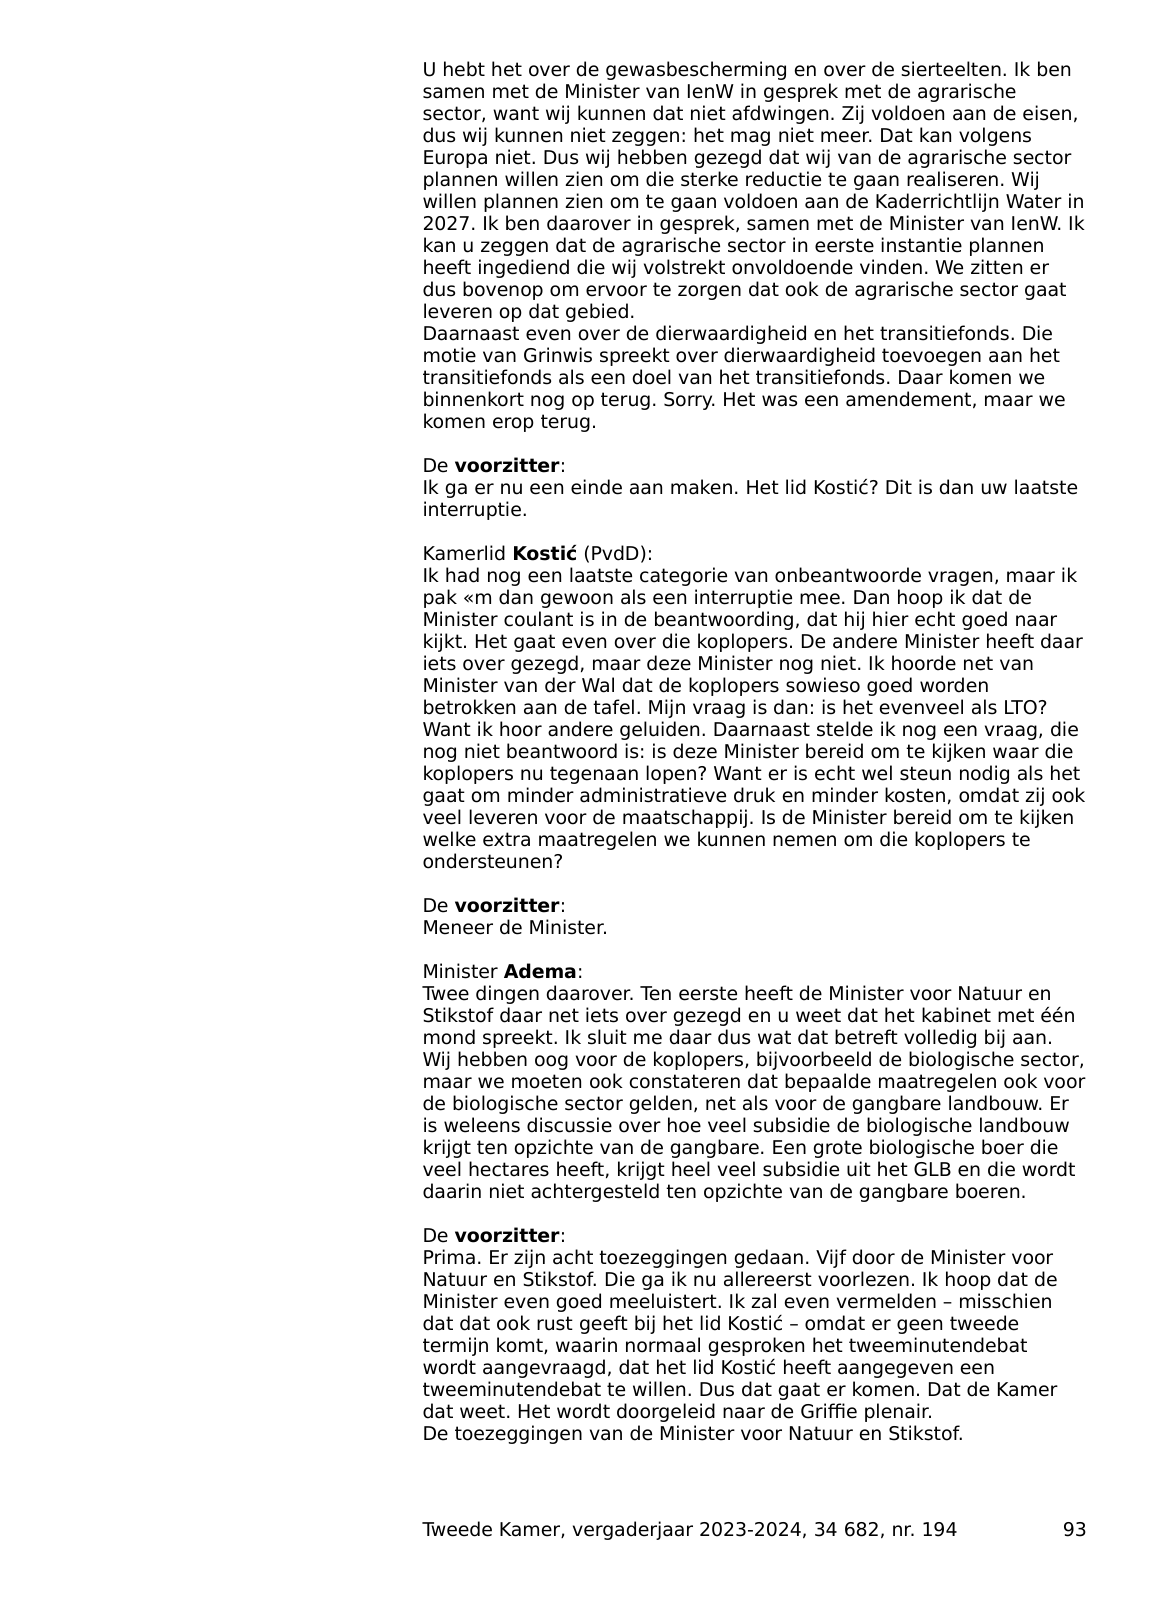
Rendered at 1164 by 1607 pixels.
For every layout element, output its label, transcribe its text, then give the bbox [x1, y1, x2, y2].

text De voorzitter: [422, 895, 1087, 917]
text Ik ga er nu een einde aan maken. Het lid Kostić? Dit is dan uw laatste interruptie. [422, 477, 1087, 521]
text Meneer de Minister. [422, 917, 1087, 939]
text Twee dingen daarover. Ten eerste heeft de Minister voor Natuur en Stikstof daar net iets over gezegd en u weet dat het kabinet met één mond spreekt. Ik sluit me daar dus wat dat betreft volledig bij aan. Wij hebben oog voor de koplopers, bijvoorbeeld de biologische sector, maar we moeten ook constateren dat bepaalde maatregelen ook voor de biologische sector gelden, net als voor de gangbare landbouw. Er is weleens discussie over hoe veel subsidie de biologische landbouw krijgt ten opzichte van de gangbare. Een grote biologische boer die veel hectares heeft, krijgt heel veel subsidie uit het GLB en die wordt daarin niet achtergesteld ten opzichte van de gangbare boeren. [422, 983, 1087, 1203]
text Prima. Er zijn acht toezeggingen gedaan. Vijf door de Minister voor Natuur en Stikstof. Die ga ik nu allereerst voorlezen. Ik hoop dat de Minister even goed meeluistert. Ik zal even vermelden – misschien dat dat ook rust geeft bij het lid Kostić – omdat er geen tweede termijn komt, waarin normaal gesproken het tweeminutendebat wordt aangevraagd, dat het lid Kostić heeft aangegeven een tweeminutendebat te willen. Dus dat gaat er komen. Dat de Kamer dat weet. Het wordt doorgeleid naar de Griffie plenair. [422, 1247, 1087, 1423]
text Minister Adema: [422, 961, 1087, 983]
text De voorzitter: [422, 455, 1087, 477]
text De voorzitter: [422, 1225, 1087, 1247]
text Daarnaast even over de dierwaardigheid en het transitiefonds. Die motie van Grinwis spreekt over dierwaardigheid toevoegen aan het transitiefonds als een doel van het transitiefonds. Daar komen we binnenkort nog op terug. Sorry. Het was een amendement, maar we komen erop terug. [422, 323, 1087, 433]
text Ik had nog een laatste categorie van onbeantwoorde vragen, maar ik pak «m dan gewoon als een interruptie mee. Dan hoop ik dat de Minister coulant is in de beantwoording, dat hij hier echt goed naar kijkt. Het gaat even over die koplopers. De andere Minister heeft daar iets over gezegd, maar deze Minister nog niet. Ik hoorde net van Minister van der Wal dat de koplopers sowieso goed worden betrokken aan de tafel. Mijn vraag is dan: is het evenveel als LTO? Want ik hoor andere geluiden. Daarnaast stelde ik nog een vraag, die nog niet beantwoord is: is deze Minister bereid om te kijken waar die koplopers nu tegenaan lopen? Want er is echt wel steun nodig als het gaat om minder administratieve druk en minder kosten, omdat zij ook veel leveren voor de maatschappij. Is de Minister bereid om te kijken welke extra maatregelen we kunnen nemen om die koplopers te ondersteunen? [422, 565, 1087, 873]
text U hebt het over de gewasbescherming en over de sierteelten. Ik ben samen met de Minister van IenW in gesprek met de agrarische sector, want wij kunnen dat niet afdwingen. Zij voldoen aan de eisen, dus wij kunnen niet zeggen: het mag niet meer. Dat kan volgens Europa niet. Dus wij hebben gezegd dat wij van de agrarische sector plannen willen zien om die sterke reductie te gaan realiseren. Wij willen plannen zien om te gaan voldoen aan de Kaderrichtlijn Water in 2027. Ik ben daarover in gesprek, samen met de Minister van IenW. Ik kan u zeggen dat de agrarische sector in eerste instantie plannen heeft ingediend die wij volstrekt onvoldoende vinden. We zitten er dus bovenop om ervoor te zorgen dat ook de agrarische sector gaat leveren op dat gebied. [422, 59, 1087, 323]
text Kamerlid Kostić (PvdD): [422, 543, 1087, 565]
text De toezeggingen van de Minister voor Natuur en Stikstof. [422, 1423, 1087, 1445]
